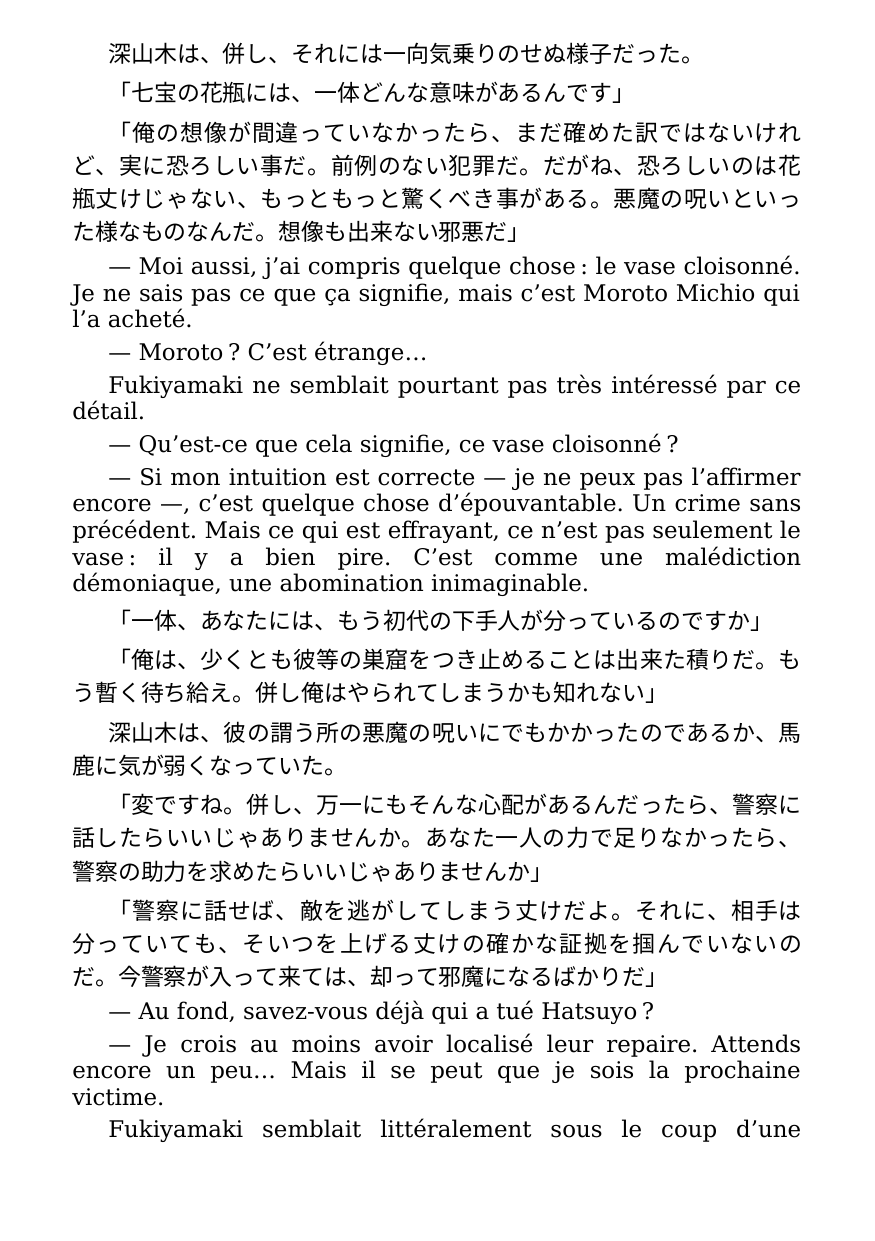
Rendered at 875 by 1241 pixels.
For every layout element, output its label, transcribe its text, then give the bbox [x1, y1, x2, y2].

text Fukiyamaki semblait littéralement sous le coup d’une [72, 1117, 802, 1143]
text — Je crois au moins avoir localisé leur repaire. Attends encore un peu… Mais il se peut que je sois la prochaine victime. [72, 1031, 802, 1111]
text Fukiyamaki ne semblait pourtant pas très intéressé par ce détail. [72, 372, 802, 425]
text 「一体、あなたには、もう初代の下手人が分っているのですか」 [72, 603, 802, 636]
text 深山木は、併し、それには一向気乗りのせぬ様子だった。 [72, 36, 802, 69]
text — Qu’est-ce que cela signifie, ce vase cloisonné ? [72, 431, 802, 458]
text — Moroto ? C’est étrange… [72, 339, 802, 366]
text 「俺は、少くとも彼等の巣窟をつき止めることは出来た積りだ。もう暫く待ち給え。併し俺はやられてしまうかも知れない」 [72, 642, 802, 708]
text — Moi aussi, j’ai compris quelque chose : le vase cloisonné. Je ne sais pas ce que ça signifie, mais c’est Moroto Michio qui l’a acheté. [72, 253, 802, 333]
text 「俺の想像が間違っていなかったら、まだ確めた訳ではないけれど、実に恐ろしい事だ。前例のない犯罪だ。だがね、恐ろしいのは花瓶丈けじゃない、もっともっと驚くべき事がある。悪魔の呪いといった様なものなんだ。想像も出来ない邪悪だ」 [72, 114, 802, 247]
text — Au fond, savez-vous déjà qui a tué Hatsuyo ? [72, 998, 802, 1025]
text 深山木は、彼の謂う所の悪魔の呪いにでもかかったのであるか、馬鹿に気が弱くなっていた。 [72, 714, 802, 781]
text 「警察に話せば、敵を逃がしてしまう丈けだよ。それに、相手は分っていても、そいつを上げる丈けの確かな証拠を掴んでいないのだ。今警察が入って来ては、却って邪魔になるばかりだ」 [72, 892, 802, 992]
text — Si mon intuition est correcte — je ne peux pas l’affirmer encore —, c’est quelque chose d’épouvantable. Un crime sans précédent. Mais ce qui est effrayant, ce n’est pas seulement le vase : il y a bien pire. C’est comme une malédiction démoniaque, une abomination inimaginable. [72, 464, 802, 597]
text 「変ですね。併し、万一にもそんな心配があるんだったら、警察に話したらいいじゃありませんか。あなた一人の力で足りなかったら、警察の助力を求めたらいいじゃありませんか」 [72, 787, 802, 887]
text 「七宝の花瓶には、一体どんな意味があるんです」 [72, 75, 802, 108]
